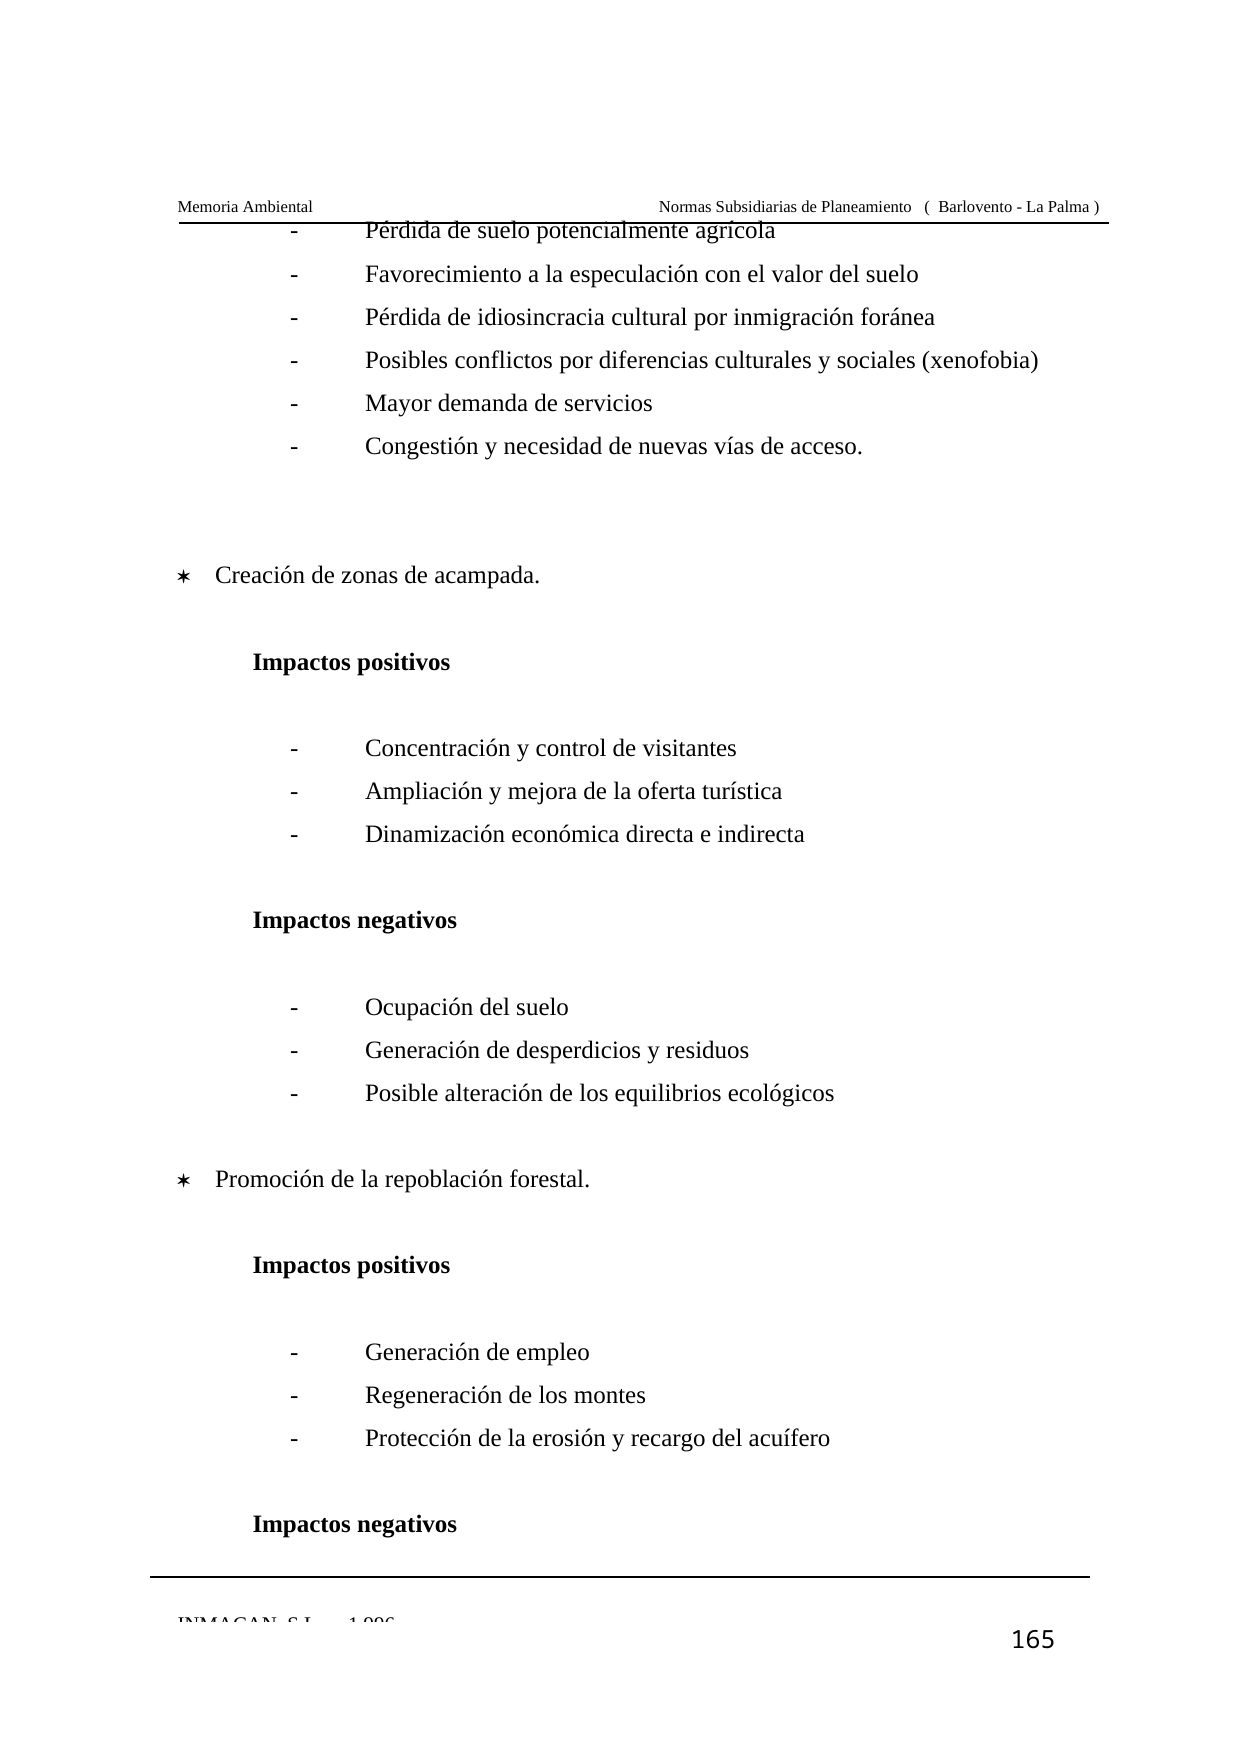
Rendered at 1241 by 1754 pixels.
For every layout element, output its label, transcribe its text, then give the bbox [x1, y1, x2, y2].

list Pérdida de idiosincracia cultural por inmigración foránea [290, 302, 1122, 331]
list Posible alteración de los equilibrios ecológicos [290, 1078, 1122, 1107]
text Impactos negativos [252, 906, 1122, 934]
list Favorecimiento a la especulación con el valor del suelo [290, 259, 1122, 287]
text Impactos positivos [252, 1251, 1122, 1279]
list Ampliación y mejora de la oferta turística [290, 776, 1122, 805]
list Dinamización económica directa e indirecta [290, 819, 1122, 848]
list Protección de la erosión y recargo del acuífero [290, 1423, 1122, 1452]
list Congestión y necesidad de nuevas vías de acceso. [290, 431, 1122, 460]
list Generación de desperdicios y residuos [290, 1035, 1122, 1064]
list Ocupación del suelo [290, 992, 1122, 1021]
text Impactos negativos [252, 1509, 1122, 1538]
list Pérdida de suelo potencialmente agrícola [290, 216, 1122, 244]
list Promoción de la repoblación forestal. [177, 1164, 1122, 1193]
list Posibles conflictos por diferencias culturales y sociales (xenofobia) [290, 345, 1122, 374]
list Mayor demanda de servicios [290, 388, 1122, 417]
list Creación de zonas de acampada. [177, 561, 1122, 589]
list Regeneración de los montes [290, 1380, 1122, 1409]
list Generación de empleo [290, 1337, 1122, 1366]
list Concentración y control de visitantes [290, 733, 1122, 762]
text Impactos positivos [252, 647, 1122, 676]
